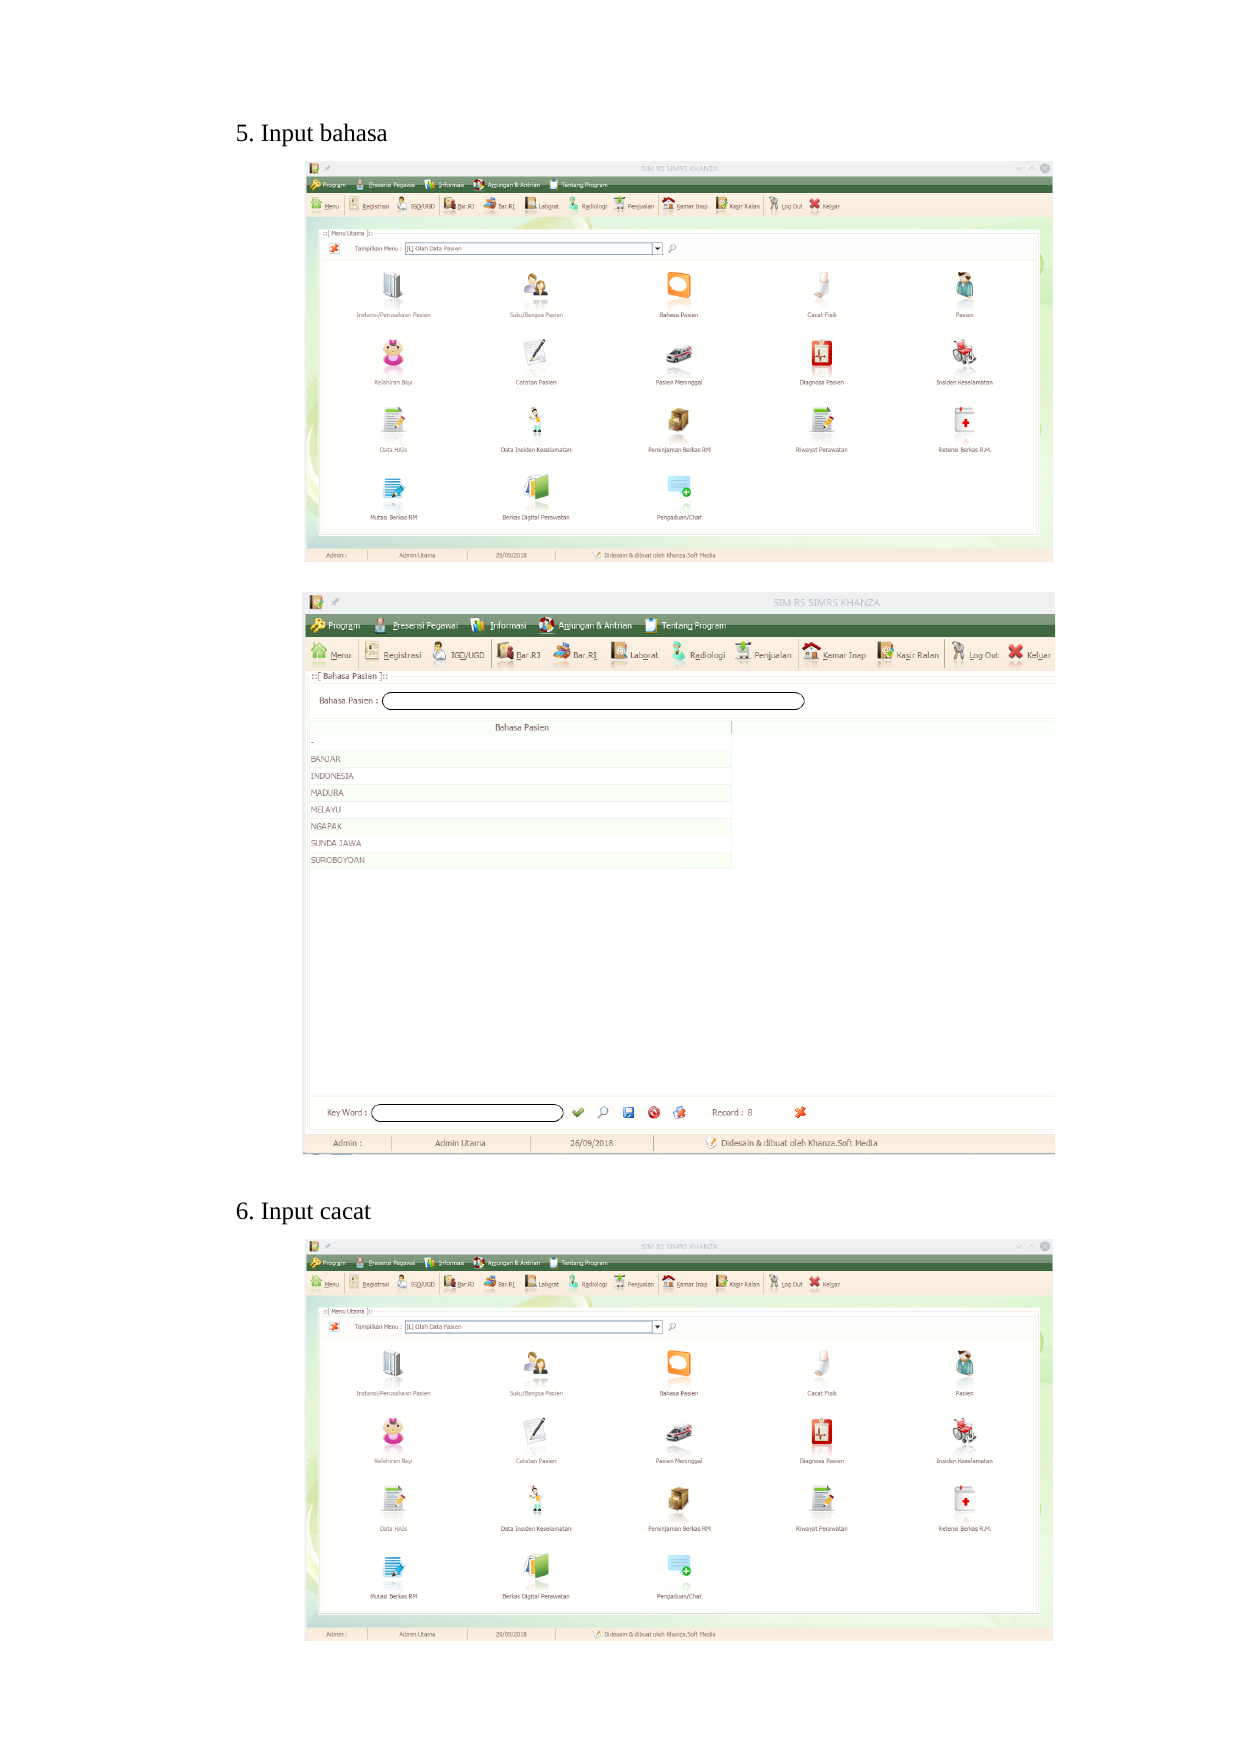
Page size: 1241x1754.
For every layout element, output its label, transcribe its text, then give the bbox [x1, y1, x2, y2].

picture [304, 161, 1054, 562]
picture [304, 1239, 1054, 1641]
text 5. Input bahasa [236, 118, 1122, 147]
picture [302, 592, 1056, 1155]
text 6. Input cacat [236, 1196, 1122, 1225]
